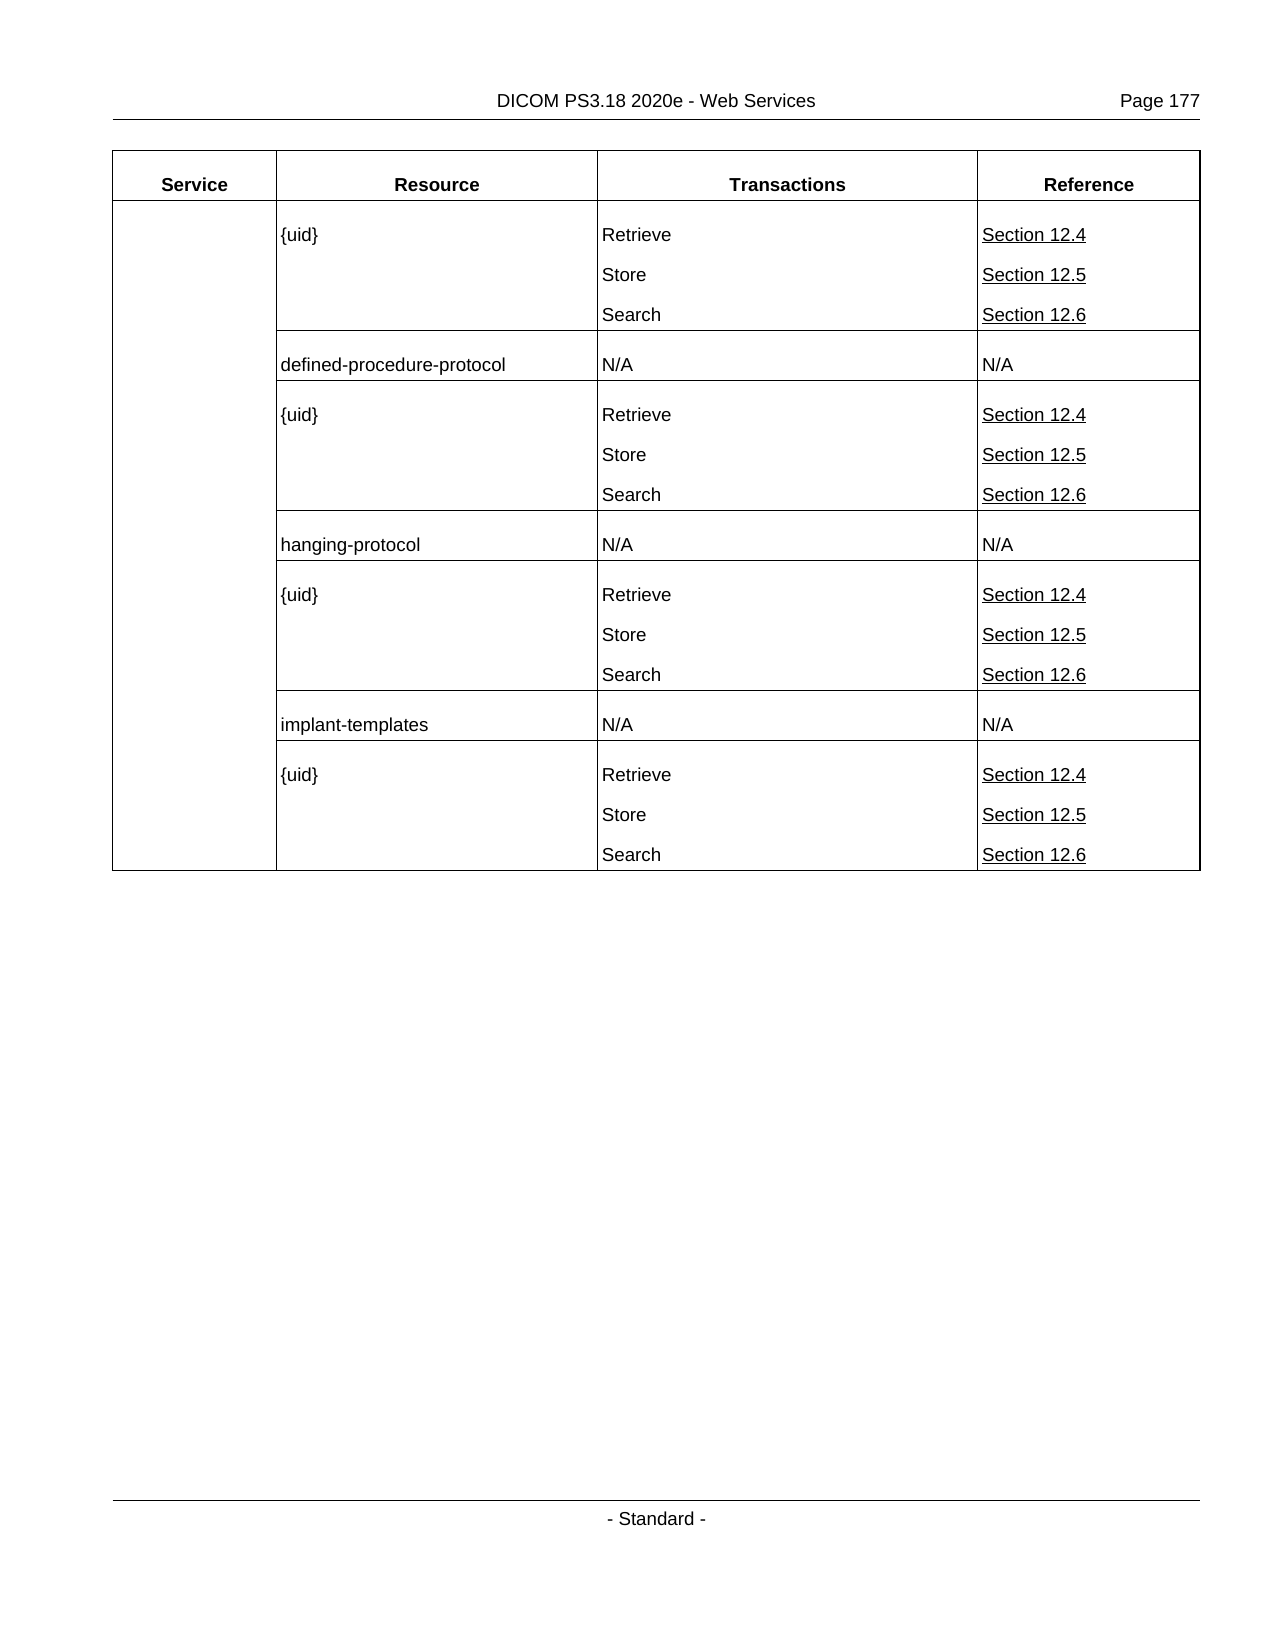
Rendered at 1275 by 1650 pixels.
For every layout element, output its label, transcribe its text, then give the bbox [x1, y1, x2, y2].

table_header Transactions [598, 151, 977, 200]
table_cell {uid} [277, 381, 597, 510]
table_header Reference [978, 151, 1199, 200]
table_cell Section 12.4 Section 12.5 Section 12.6 [978, 741, 1199, 870]
table_cell N/A [978, 511, 1199, 560]
table_cell [113, 201, 276, 870]
table_cell Section 12.4 Section 12.5 Section 12.6 [978, 201, 1199, 330]
table_cell Retrieve Store Search [598, 381, 977, 510]
table_cell Retrieve Store Search [598, 561, 977, 690]
table_cell implant-templates [277, 691, 597, 740]
table_header Resource [277, 151, 597, 200]
table_cell hanging-protocol [277, 511, 597, 560]
table_cell {uid} [277, 201, 597, 330]
table_cell N/A [598, 691, 977, 740]
table_cell N/A [978, 331, 1199, 380]
table_cell Retrieve Store Search [598, 201, 977, 330]
table_cell Retrieve Store Search [598, 741, 977, 870]
table_cell defined-procedure-protocol [277, 331, 597, 380]
table_cell N/A [598, 331, 977, 380]
table_cell {uid} [277, 741, 597, 870]
table_header Service [113, 151, 276, 200]
table_cell N/A [978, 691, 1199, 740]
table_cell Section 12.4 Section 12.5 Section 12.6 [978, 381, 1199, 510]
table_cell Section 12.4 Section 12.5 Section 12.6 [978, 561, 1199, 690]
table_cell N/A [598, 511, 977, 560]
table_cell {uid} [277, 561, 597, 690]
